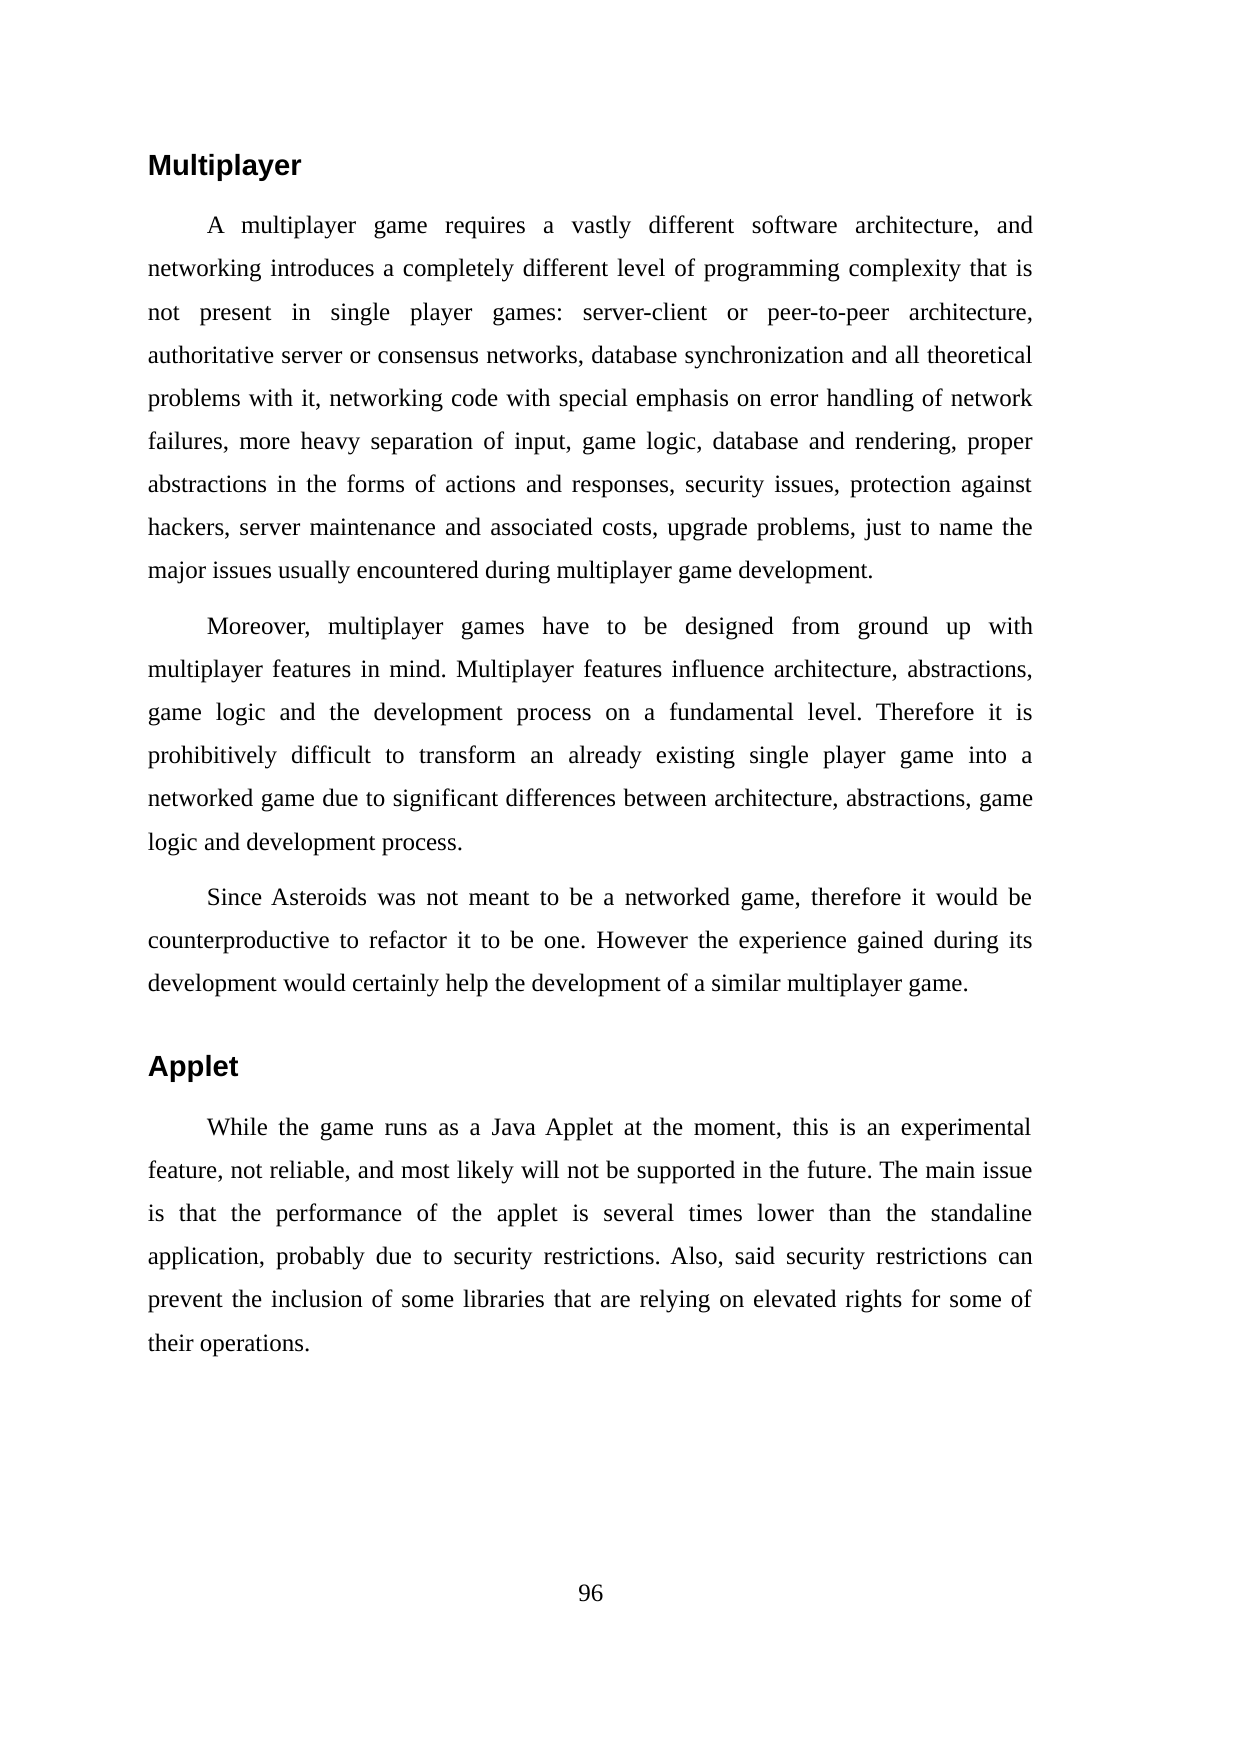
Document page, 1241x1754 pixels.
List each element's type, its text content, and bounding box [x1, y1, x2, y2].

text A multiplayer game requires a vastly different software architecture, and networking introduces a completely different level of programming complexity that is not present in single player games: server-client or peer-to-peer architecture, authoritative server or consensus networks, database synchronization and all theoretical problems with it, networking code with special emphasis on error handling of network failures, more heavy separation of input, game logic, database and rendering, proper abstractions in the forms of actions and responses, security issues, protection against hackers, server maintenance and associated costs, upgrade problems, just to name the major issues usually encountered during multiplayer game development. [148, 210, 1033, 584]
text While the game runs as a Java Applet at the moment, this is an experimental feature, not reliable, and most likely will not be supported in the future. The main issue is that the performance of the applet is several times lower than the standaline application, probably due to security restrictions. Also, said security restrictions can prevent the inclusion of some libraries that are relying on elevated rights for some of their operations. [148, 1112, 1033, 1356]
text Since Asteroids was not meant to be a networked game, therefore it would be counterproductive to refactor it to be one. However the experience gained during its development would certainly help the development of a similar multiplayer game. [148, 882, 1033, 997]
subtitle Multiplayer [148, 148, 1033, 181]
text Moreover, multiplayer games have to be designed from ground up with multiplayer features in mind. Multiplayer features influence architecture, abstractions, game logic and the development process on a fundamental level. Therefore it is prohibitively difficult to transform an already existing single player game into a networked game due to significant differences between architecture, abstractions, game logic and development process. [148, 611, 1033, 855]
subtitle Applet [148, 1049, 1033, 1083]
